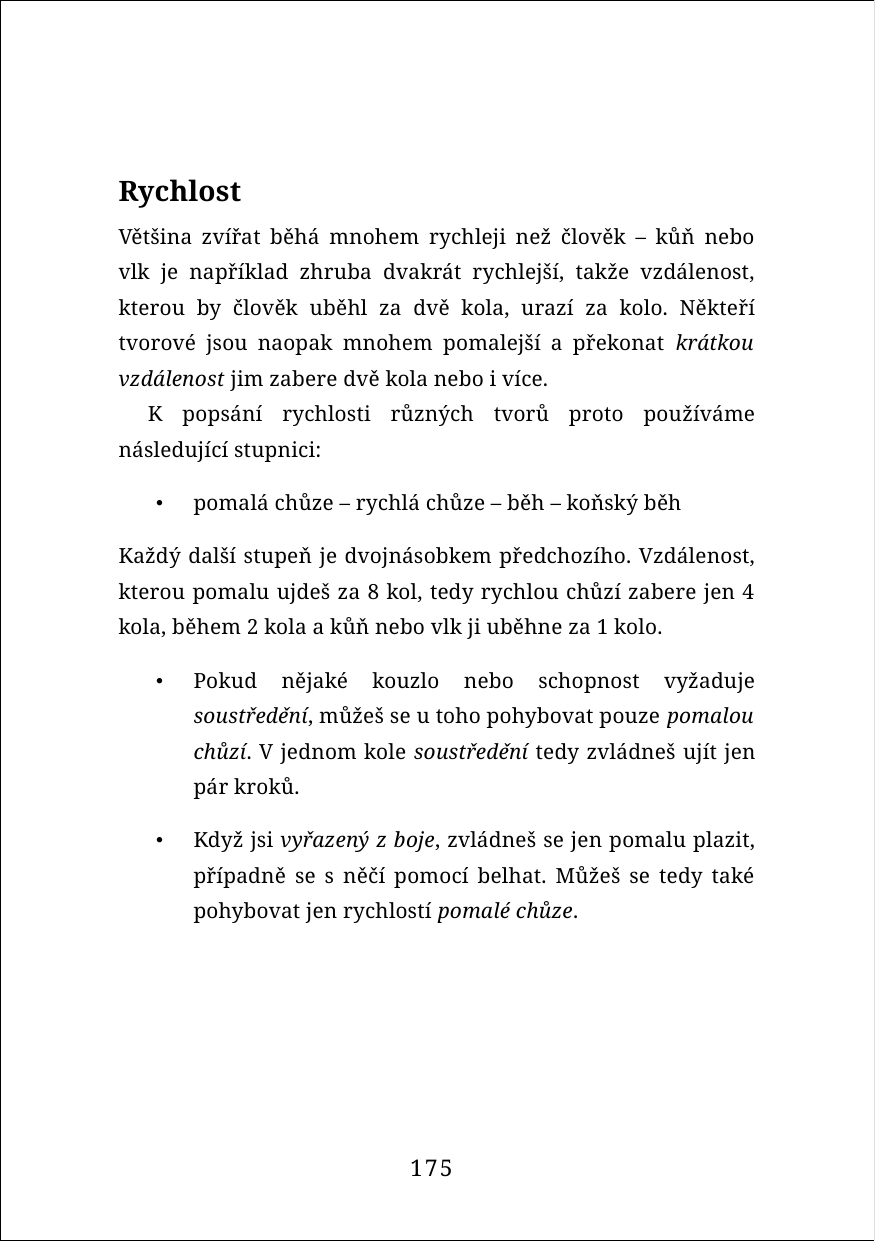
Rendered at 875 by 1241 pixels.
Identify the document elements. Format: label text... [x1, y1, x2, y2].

text Většina zvířat běhá mnohem rychleji než člověk – kůň nebo vlk je například zhruba dvakrát rychlejší, takže vzdálenost, kterou by člověk uběhl za dvě kola, urazí za kolo. Někteří tvorové jsou naopak mnohem pomalejší a překonat krátkou vzdálenost jim zabere dvě kola nebo i více. K popsání rychlosti různých tvorů proto používáme následující stupnici: [118, 222, 756, 463]
text Každý další stupeň je dvojnásobkem předchozího. Vzdálenost, kterou pomalu ujdeš za 8 kol, tedy rychlou chůzí zabere jen 4 kola, během 2 kola a kůň nebo vlk ji uběhne za 1 kolo. [118, 541, 756, 641]
list Když jsi vyřazený z boje, zvládneš se jen pomalu plazit, případně se s něčí pomocí belhat. Můžeš se tedy také pohybovat jen rychlostí pomalé chůze. [156, 826, 756, 925]
list Pokud nějaké kouzlo nebo schopnost vyžaduje soustředění, můžeš se u toho pohybovat pouze pomalou chůzí. V jednom kole soustředění tedy zvládneš ujít jen pár kroků. [156, 666, 756, 801]
list pomalá chůze – rychlá chůze – běh – koňský běh [156, 488, 756, 517]
subtitle Rychlost [118, 172, 756, 210]
